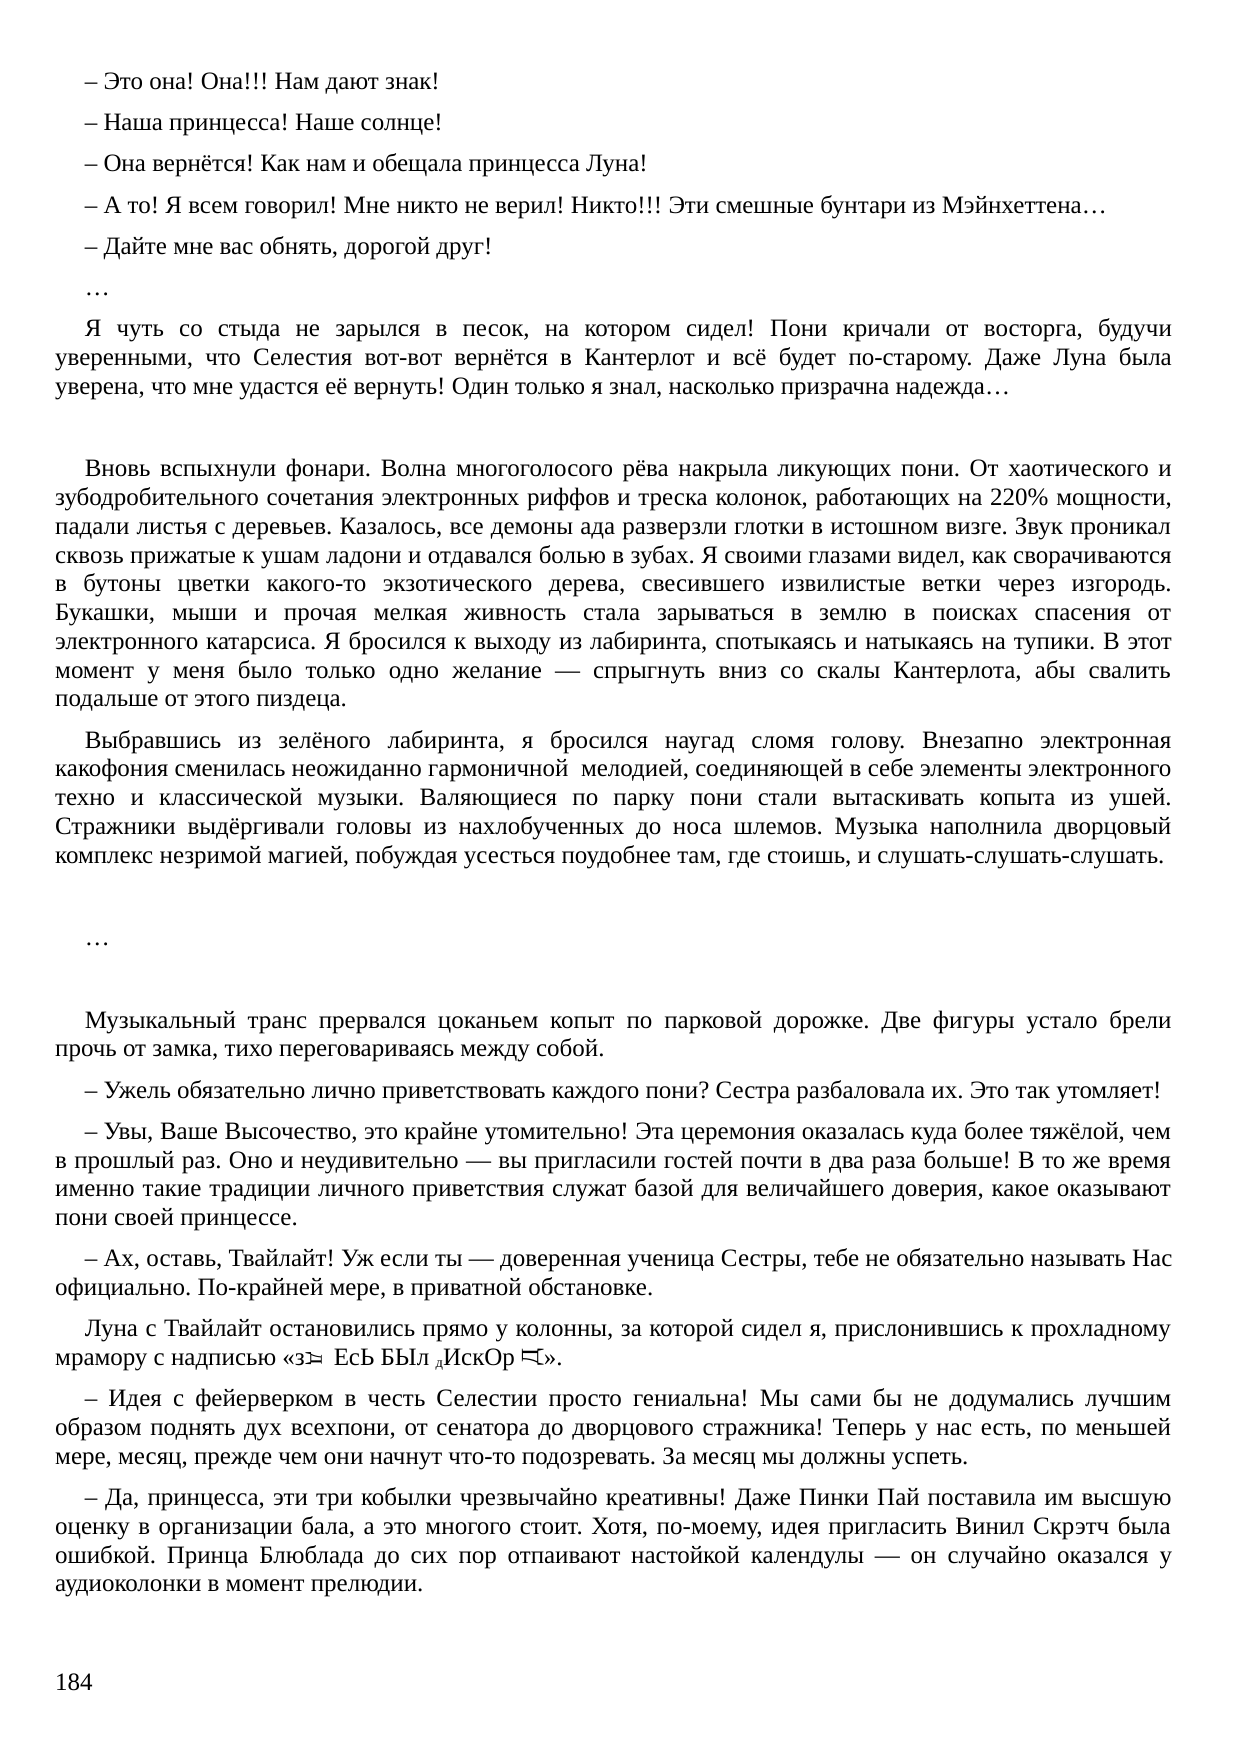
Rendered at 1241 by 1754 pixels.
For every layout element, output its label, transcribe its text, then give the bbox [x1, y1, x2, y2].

text Я чуть со стыда не зарылся в песок, на котором сидел! Пони кричали от восторга, будучи уверенными, что Селестия вот-вот вернётся в Кантерлот и всё будет по-старому. Даже Луна была уверена, что мне удастся её вернуть! Один только я знал, насколько призрачна надежда… [55, 313, 1173, 400]
text … [55, 272, 1173, 301]
text Вновь вспыхнули фонари. Волна многоголосого рёва накрыла ликующих пони. От хаотического и зубодробительного сочетания электронных риффов и треска колонок, работающих на 220% мощности, падали листья с деревьев. Казалось, все демоны ада разверзли глотки в истошном визге. Звук проникал сквозь прижатые к ушам ладони и отдавался болью в зубах. Я своими глазами видел, как сворачиваются в бутоны цветки какого-то экзотического дерева, свесившего извилистые ветки через изгородь. Букашки, мыши и прочая мелкая живность стала зарываться в землю в поисках спасения от электронного катарсиса. Я бросился к выходу из лабиринта, спотыкаясь и натыкаясь на тупики. В этот момент у меня было только одно желание — спрыгнуть вниз со скалы Кантерлота, абы свалить подальше от этого пиздеца. [55, 453, 1173, 712]
text … [55, 922, 1173, 951]
text – Идея с фейерверком в честь Селестии просто гениальна! Мы сами бы не додумались лучшим образом поднять дух всехпони, от сенатора до дворцового стражника! Теперь у нас есть, по меньшей мере, месяц, прежде чем они начнут что-то подозревать. За месяц мы должны успеть. [55, 1383, 1173, 1470]
text – Ах, оставь, Твайлайт! Уж если ты — доверенная ученица Сестры, тебе не обязательно называть Нас официально. По-крайней мере, в приватной обстановке. [55, 1243, 1173, 1301]
text – Наша принцесса! Наше солнце! [55, 107, 1173, 136]
text Музыкальный транс прервался цоканьем копыт по парковой дорожке. Две фигуры устало брели прочь от замка, тихо переговариваясь между собой. [55, 1005, 1173, 1062]
text Луна с Твайлайт остановились прямо у колонны, за которой сидел я, прислонившись к прохладному мрамору с надписью «здЕсЬ БЫл дИскОрД». [55, 1313, 1173, 1371]
text – Увы, Ваше Высочество, это крайне утомительно! Эта церемония оказалась куда более тяжёлой, чем в прошлый раз. Оно и неудивительно — вы пригласили гостей почти в два раза больше! В то же время именно такие традиции личного приветствия служат базой для величайшего доверия, какое оказывают пони своей принцессе. [55, 1116, 1173, 1231]
text – Это она! Она!!! Нам дают знак! [55, 66, 1173, 95]
text – Да, принцесса, эти три кобылки чрезвычайно креативны! Даже Пинки Пай поставила им высшую оценку в организации бала, а это многого стоит. Хотя, по-моему, идея пригласить Винил Скрэтч была ошибкой. Принца Блюблада до сих пор отпаивают настойкой календулы — он случайно оказался у аудиоколонки в момент прелюдии. [55, 1482, 1173, 1597]
text – Ужель обязательно лично приветствовать каждого пони? Сестра разбаловала их. Это так утомляет! [55, 1075, 1173, 1103]
text – А то! Я всем говорил! Мне никто не верил! Никто!!! Эти смешные бунтари из Мэйнхеттена… [55, 190, 1173, 218]
text – Она вернётся! Как нам и обещала принцесса Луна! [55, 148, 1173, 177]
text – Дайте мне вас обнять, дорогой друг! [55, 231, 1173, 260]
text Выбравшись из зелёного лабиринта, я бросился наугад сломя голову. Внезапно электронная какофония сменилась неожиданно гармоничной мелодией, соединяющей в себе элементы электронного техно и классической музыки. Валяющиеся по парку пони стали вытаскивать копыта из ушей. Стражники выдёргивали головы из нахлобученных до носа шлемов. Музыка наполнила дворцовый комплекс незримой магией, побуждая усесться поудобнее там, где стоишь, и слушать-слушать-слушать. [55, 725, 1173, 868]
